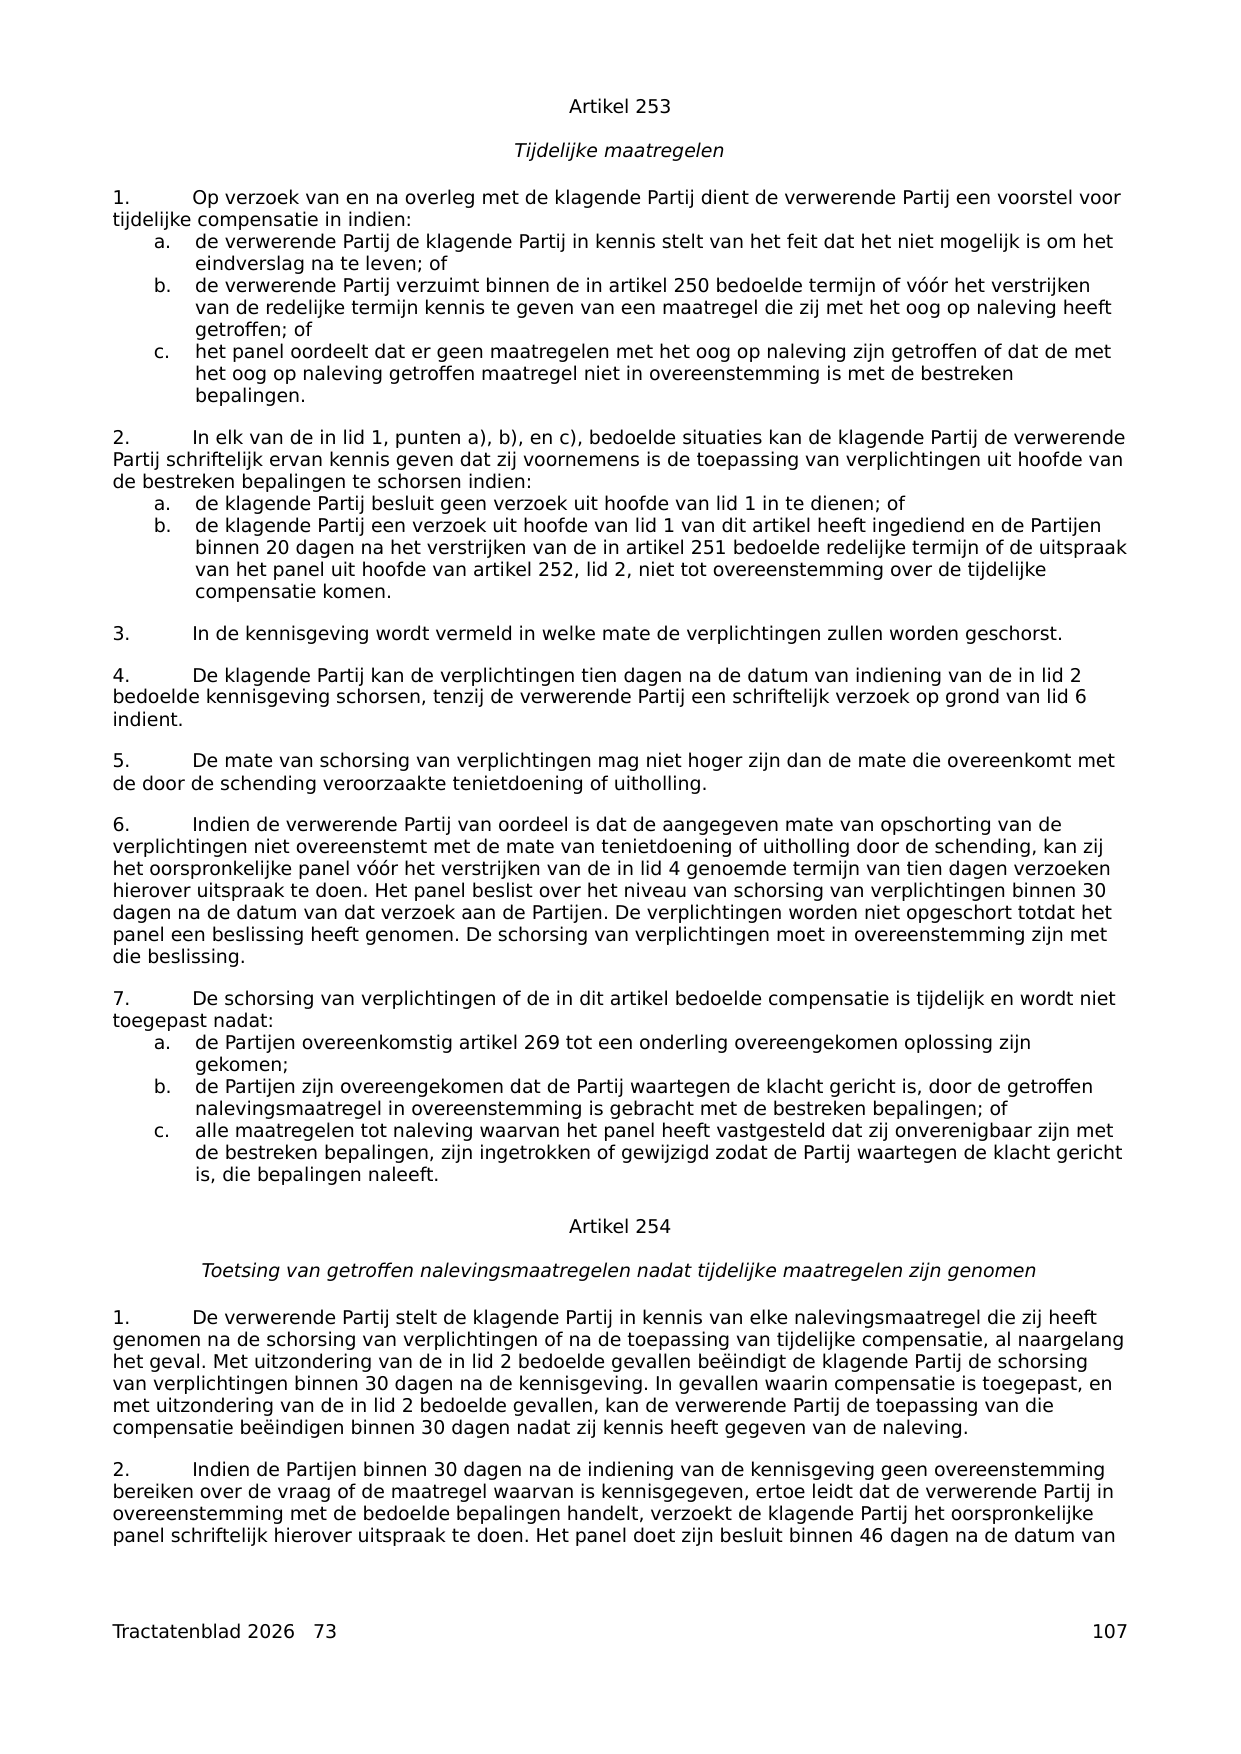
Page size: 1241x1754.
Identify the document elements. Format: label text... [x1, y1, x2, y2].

text b. de klagende Partij een verzoek uit hoofde van lid 1 van dit artikel heeft ingediend en de Partijen binnen 20 dagen na het verstrijken van de in artikel 251 bedoelde redelijke termijn of de uitspraak van het panel uit hoofde van artikel 252, lid 2, niet tot overeenstemming over de tijdelijke compensatie komen. [153, 514, 1128, 602]
text 7. De schorsing van verplichtingen of de in dit artikel bedoelde compensatie is tijdelijk en wordt niet toegepast nadat: [112, 988, 1128, 1032]
text 1. De verwerende Partij stelt de klagende Partij in kennis van elke nalevingsmaatregel die zij heeft genomen na de schorsing van verplichtingen of na de toepassing van tijdelijke compensatie, al naargelang het geval. Met uitzondering van de in lid 2 bedoelde gevallen beëindigt de klagende Partij de schorsing van verplichtingen binnen 30 dagen na de kennisgeving. In gevallen waarin compensatie is toegepast, en met uitzondering van de in lid 2 bedoelde gevallen, kan de verwerende Partij de toepassing van die compensatie beëindigen binnen 30 dagen nadat zij kennis heeft gegeven van de naleving. [112, 1307, 1128, 1439]
text 4. De klagende Partij kan de verplichtingen tien dagen na de datum van indiening van de in lid 2 bedoelde kennisgeving schorsen, tenzij de verwerende Partij een schriftelijk verzoek op grond van lid 6 indient. [112, 664, 1128, 730]
text 3. In de kennisgeving wordt vermeld in welke mate de verplichtingen zullen worden geschorst. [112, 622, 1128, 644]
text b. de verwerende Partij verzuimt binnen de in artikel 250 bedoelde termijn of vóór het verstrijken van de redelijke termijn kennis te geven van een maatregel die zij met het oog op naleving heeft getroffen; of [153, 275, 1128, 341]
text a. de klagende Partij besluit geen verzoek uit hoofde van lid 1 in te dienen; of [153, 493, 1128, 514]
text 1. Op verzoek van en na overleg met de klagende Partij dient de verwerende Partij een voorstel voor tijdelijke compensatie in indien: [112, 187, 1128, 231]
text a. de verwerende Partij de klagende Partij in kennis stelt van het feit dat het niet mogelijk is om het eindverslag na te leven; of [153, 231, 1128, 275]
text c. het panel oordeelt dat er geen maatregelen met het oog op naleving zijn getroffen of dat de met het oog op naleving getroffen maatregel niet in overeenstemming is met de bestreken bepalingen. [153, 341, 1128, 407]
text 2. In elk van de in lid 1, punten a), b), en c), bedoelde situaties kan de klagende Partij de verwerende Partij schriftelijk ervan kennis geven dat zij voornemens is de toepassing van verplichtingen uit hoofde van de bestreken bepalingen te schorsen indien: [112, 427, 1128, 493]
subtitle Artikel 253 Tijdelijke maatregelen [112, 96, 1128, 162]
text 5. De mate van schorsing van verplichtingen mag niet hoger zijn dan de mate die overeenkomt met de door de schending veroorzaakte tenietdoening of uitholling. [112, 750, 1128, 794]
text 2. Indien de Partijen binnen 30 dagen na de indiening van de kennisgeving geen overeenstemming bereiken over de vraag of de maatregel waarvan is kennisgegeven, ertoe leidt dat de verwerende Partij in overeenstemming met de bedoelde bepalingen handelt, verzoekt de klagende Partij het oorspronkelijke panel schriftelijk hierover uitspraak te doen. Het panel doet zijn besluit binnen 46 dagen na de datum van [112, 1459, 1128, 1547]
subtitle Artikel 254 Toetsing van getroffen nalevingsmaatregelen nadat tijdelijke maatregelen zijn genomen [112, 1216, 1128, 1282]
text b. de Partijen zijn overeengekomen dat de Partij waartegen de klacht gericht is, door de getroffen nalevingsmaatregel in overeenstemming is gebracht met de bestreken bepalingen; of [153, 1076, 1128, 1120]
text 6. Indien de verwerende Partij van oordeel is dat de aangegeven mate van opschorting van de verplichtingen niet overeenstemt met de mate van tenietdoening of uitholling door de schending, kan zij het oorspronkelijke panel vóór het verstrijken van de in lid 4 genoemde termijn van tien dagen verzoeken hierover uitspraak te doen. Het panel beslist over het niveau van schorsing van verplichtingen binnen 30 dagen na de datum van dat verzoek aan de Partijen. De verplichtingen worden niet opgeschort totdat het panel een beslissing heeft genomen. De schorsing van verplichtingen moet in overeenstemming zijn met die beslissing. [112, 814, 1128, 968]
text a. de Partijen overeenkomstig artikel 269 tot een onderling overeengekomen oplossing zijn gekomen; [153, 1032, 1128, 1076]
text c. alle maatregelen tot naleving waarvan het panel heeft vastgesteld dat zij onverenigbaar zijn met de bestreken bepalingen, zijn ingetrokken of gewijzigd zodat de Partij waartegen de klacht gericht is, die bepalingen naleeft. [153, 1120, 1128, 1186]
